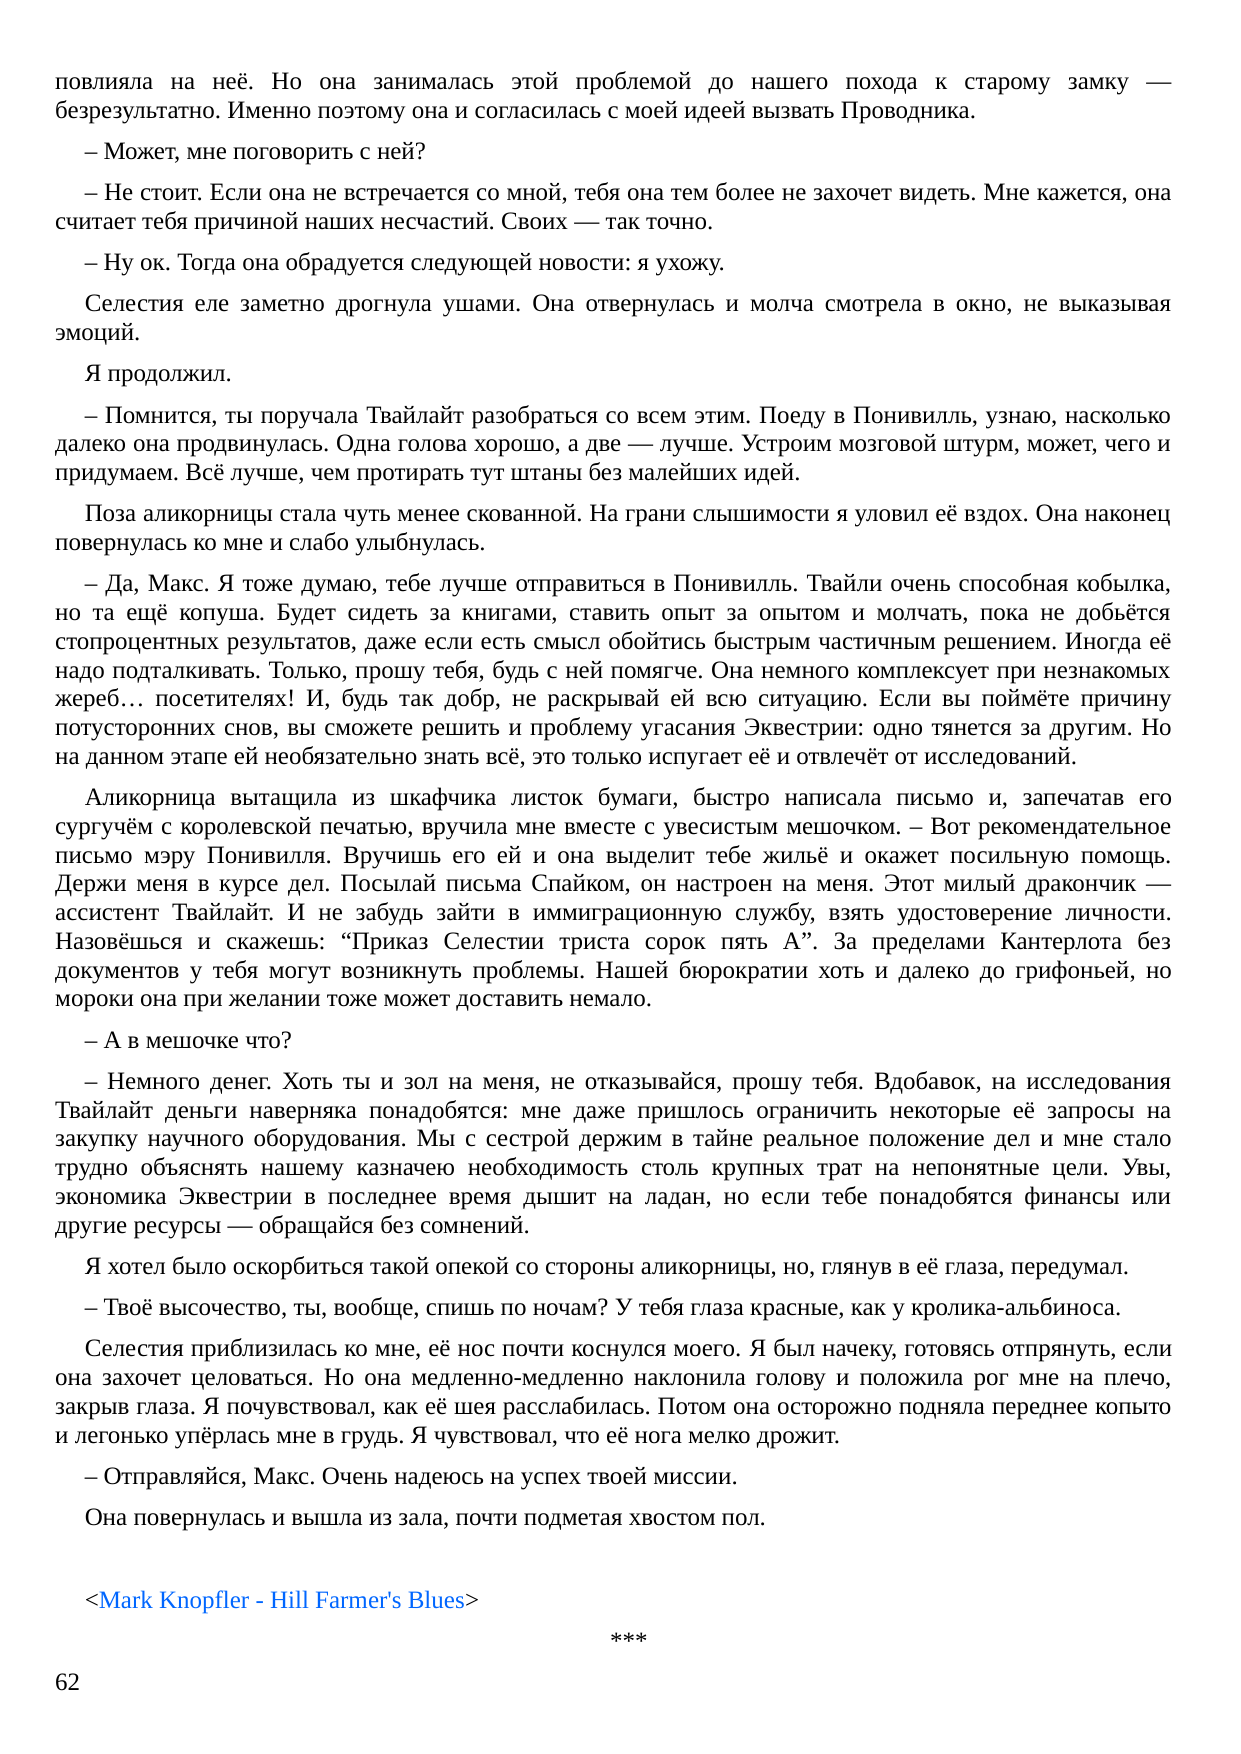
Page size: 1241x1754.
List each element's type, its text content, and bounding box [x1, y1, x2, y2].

text Аликорница вытащила из шкафчика листок бумаги, быстро написала письмо и, запечатав его сургучём с королевской печатью, вручила мне вместе с увесистым мешочком. – Вот рекомендательное письмо мэру Понивилля. Вручишь его ей и она выделит тебе жильё и окажет посильную помощь. Держи меня в курсе дел. Посылай письма Спайком, он настроен на меня. Этот милый дракончик — ассистент Твайлайт. И не забудь зайти в иммиграционную службу, взять удостоверение личности. Назовёшься и скажешь: “Приказ Селестии триста сорок пять А”. За пределами Кантерлота без документов у тебя могут возникнуть проблемы. Нашей бюрократии хоть и далеко до грифоньей, но мороки она при желании тоже может доставить немало. [55, 782, 1173, 1012]
text – Отправляйся, Макс. Очень надеюсь на успех твоей миссии. [55, 1461, 1173, 1490]
text – Помнится, ты поручала Твайлайт разобраться со всем этим. Поеду в Понивилль, узнаю, насколько далеко она продвинулась. Одна голова хорошо, а две — лучше. Устроим мозговой штурм, может, чего и придумаем. Всё лучше, чем протирать тут штаны без малейших идей. [55, 400, 1173, 486]
text Селестия еле заметно дрогнула ушами. Она отвернулась и молча смотрела в окно, не выказывая эмоций. [55, 288, 1173, 346]
text Я продолжил. [55, 358, 1173, 387]
text – Немного денег. Хоть ты и зол на меня, не отказывайся, прошу тебя. Вдобавок, на исследования Твайлайт деньги наверняка понадобятся: мне даже пришлось ограничить некоторые её запросы на закупку научного оборудования. Мы с сестрой держим в тайне реальное положение дел и мне стало трудно объяснять нашему казначею необходимость столь крупных трат на непонятные цели. Увы, экономика Эквестрии в последнее время дышит на ладан, но если тебе понадобятся финансы или другие ресурсы — обращайся без сомнений. [55, 1066, 1173, 1238]
text *** [55, 1626, 1173, 1655]
text – Да, Макс. Я тоже думаю, тебе лучше отправиться в Понивилль. Твайли очень способная кобылка, но та ещё копуша. Будет сидеть за книгами, ставить опыт за опытом и молчать, пока не добьётся стопроцентных результатов, даже если есть смысл обойтись быстрым частичным решением. Иногда её надо подталкивать. Только, прошу тебя, будь с ней помягче. Она немного комплексует при незнакомых жереб… посетителях! И, будь так добр, не раскрывай ей всю ситуацию. Если вы поймёте причину потусторонних снов, вы сможете решить и проблему угасания Эквестрии: одно тянется за другим. Но на данном этапе ей необязательно знать всё, это только испугает её и отвлечёт от исследований. [55, 568, 1173, 770]
text – Не стоит. Если она не встречается со мной, тебя она тем более не захочет видеть. Мне кажется, она считает тебя причиной наших несчастий. Своих — так точно. [55, 177, 1173, 235]
text повлияла на неё. Но она занималась этой проблемой до нашего похода к старому замку — безрезультатно. Именно поэтому она и согласилась с моей идеей вызвать Проводника. [55, 66, 1173, 123]
text – Твоё высочество, ты, вообще, спишь по ночам? У тебя глаза красные, как у кролика-альбиноса. [55, 1292, 1173, 1321]
text – А в мешочке что? [55, 1025, 1173, 1053]
text Поза аликорницы стала чуть менее скованной. На грани слышимости я уловил её вздох. Она наконец повернулась ко мне и слабо улыбнулась. [55, 498, 1173, 556]
text Она повернулась и вышла из зала, почти подметая хвостом пол. [55, 1502, 1173, 1531]
text <Mark Knopfler - Hill Farmer's Blues> [55, 1585, 1173, 1613]
text – Может, мне поговорить с ней? [55, 136, 1173, 165]
text Селестия приблизилась ко мне, её нос почти коснулся моего. Я был начеку, готовясь отпрянуть, если она захочет целоваться. Но она медленно-медленно наклонила голову и положила рог мне на плечо, закрыв глаза. Я почувствовал, как её шея расслабилась. Потом она осторожно подняла переднее копыто и легонько упёрлась мне в грудь. Я чувствовал, что её нога мелко дрожит. [55, 1333, 1173, 1448]
text – Ну ок. Тогда она обрадуется следующей новости: я ухожу. [55, 247, 1173, 276]
text Я хотел было оскорбиться такой опекой со стороны аликорницы, но, глянув в её глаза, передумал. [55, 1251, 1173, 1280]
